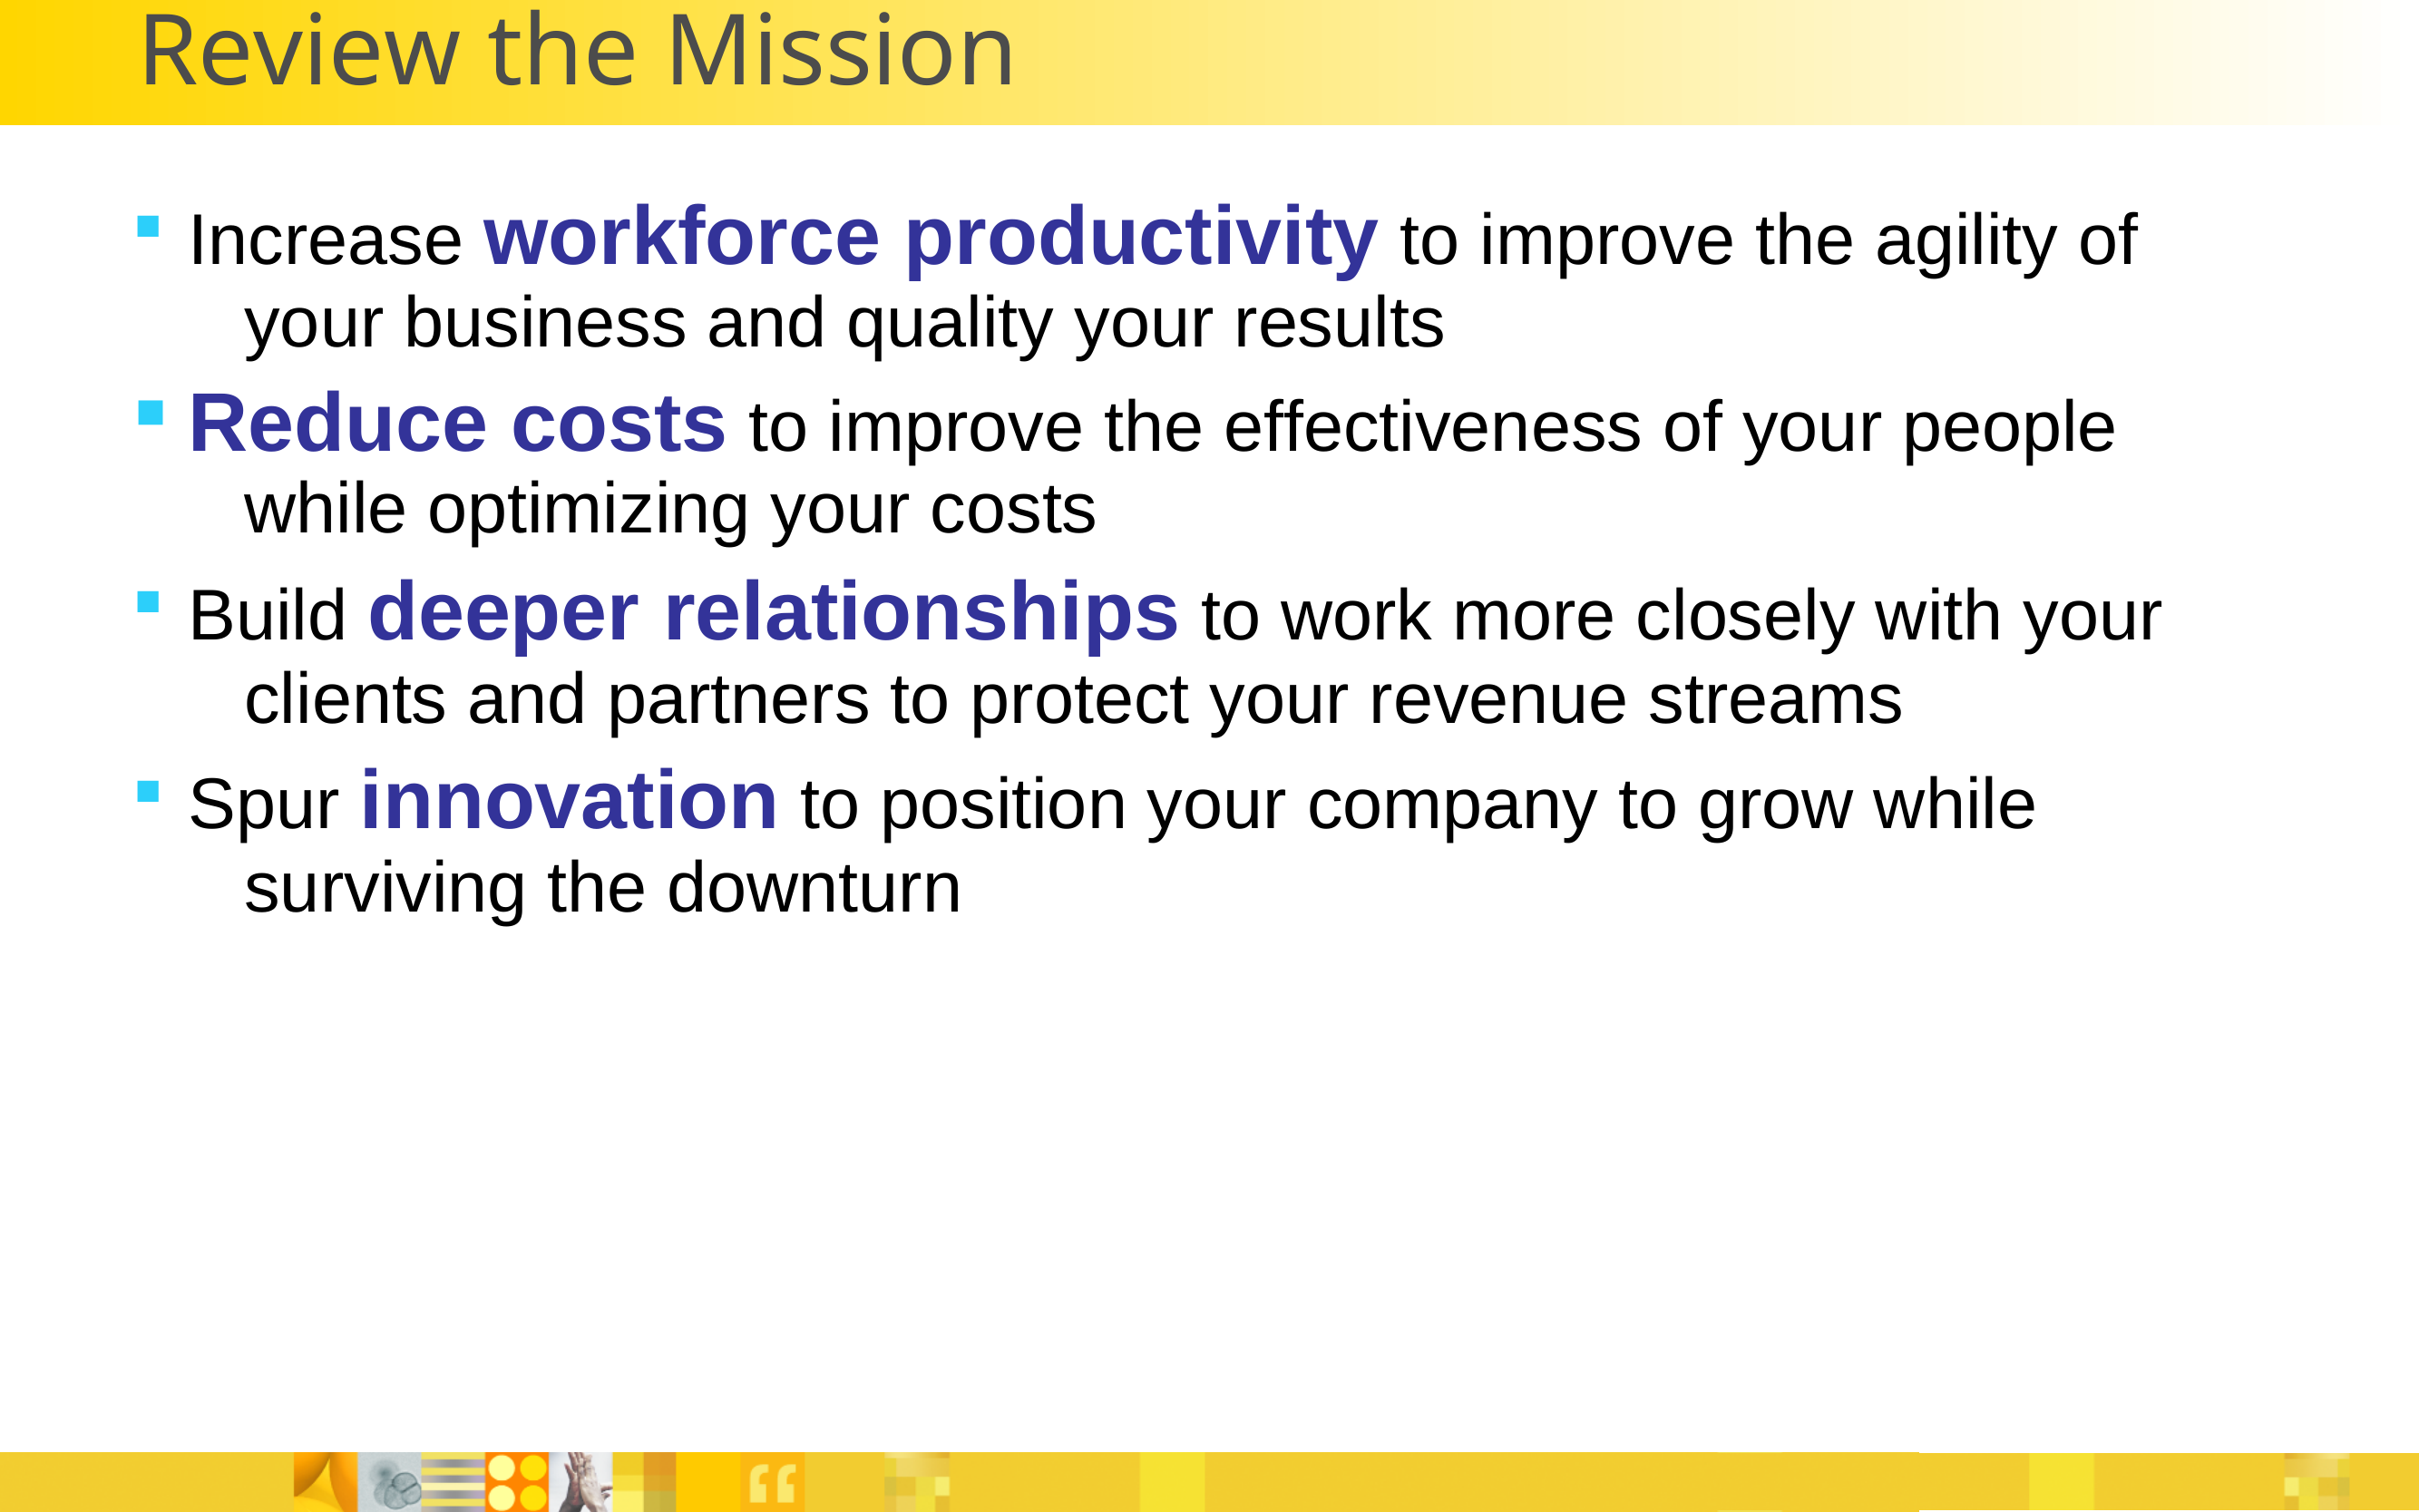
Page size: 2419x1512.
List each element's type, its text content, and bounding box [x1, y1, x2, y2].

title Review the Mission [137, 2, 2315, 127]
picture [0, 1452, 2419, 1512]
text_box [0, 0, 2419, 125]
text_box Increase workforce productivity to improve the agility of your business and quality your results Reduce costs to improve the effectiveness of your people while optimizing your costs Build deeper relationships to work more closely with your clients and partners to protect your revenue streams Spur innovation to position your company to grow while surviving the downturn [109, 177, 2241, 1301]
